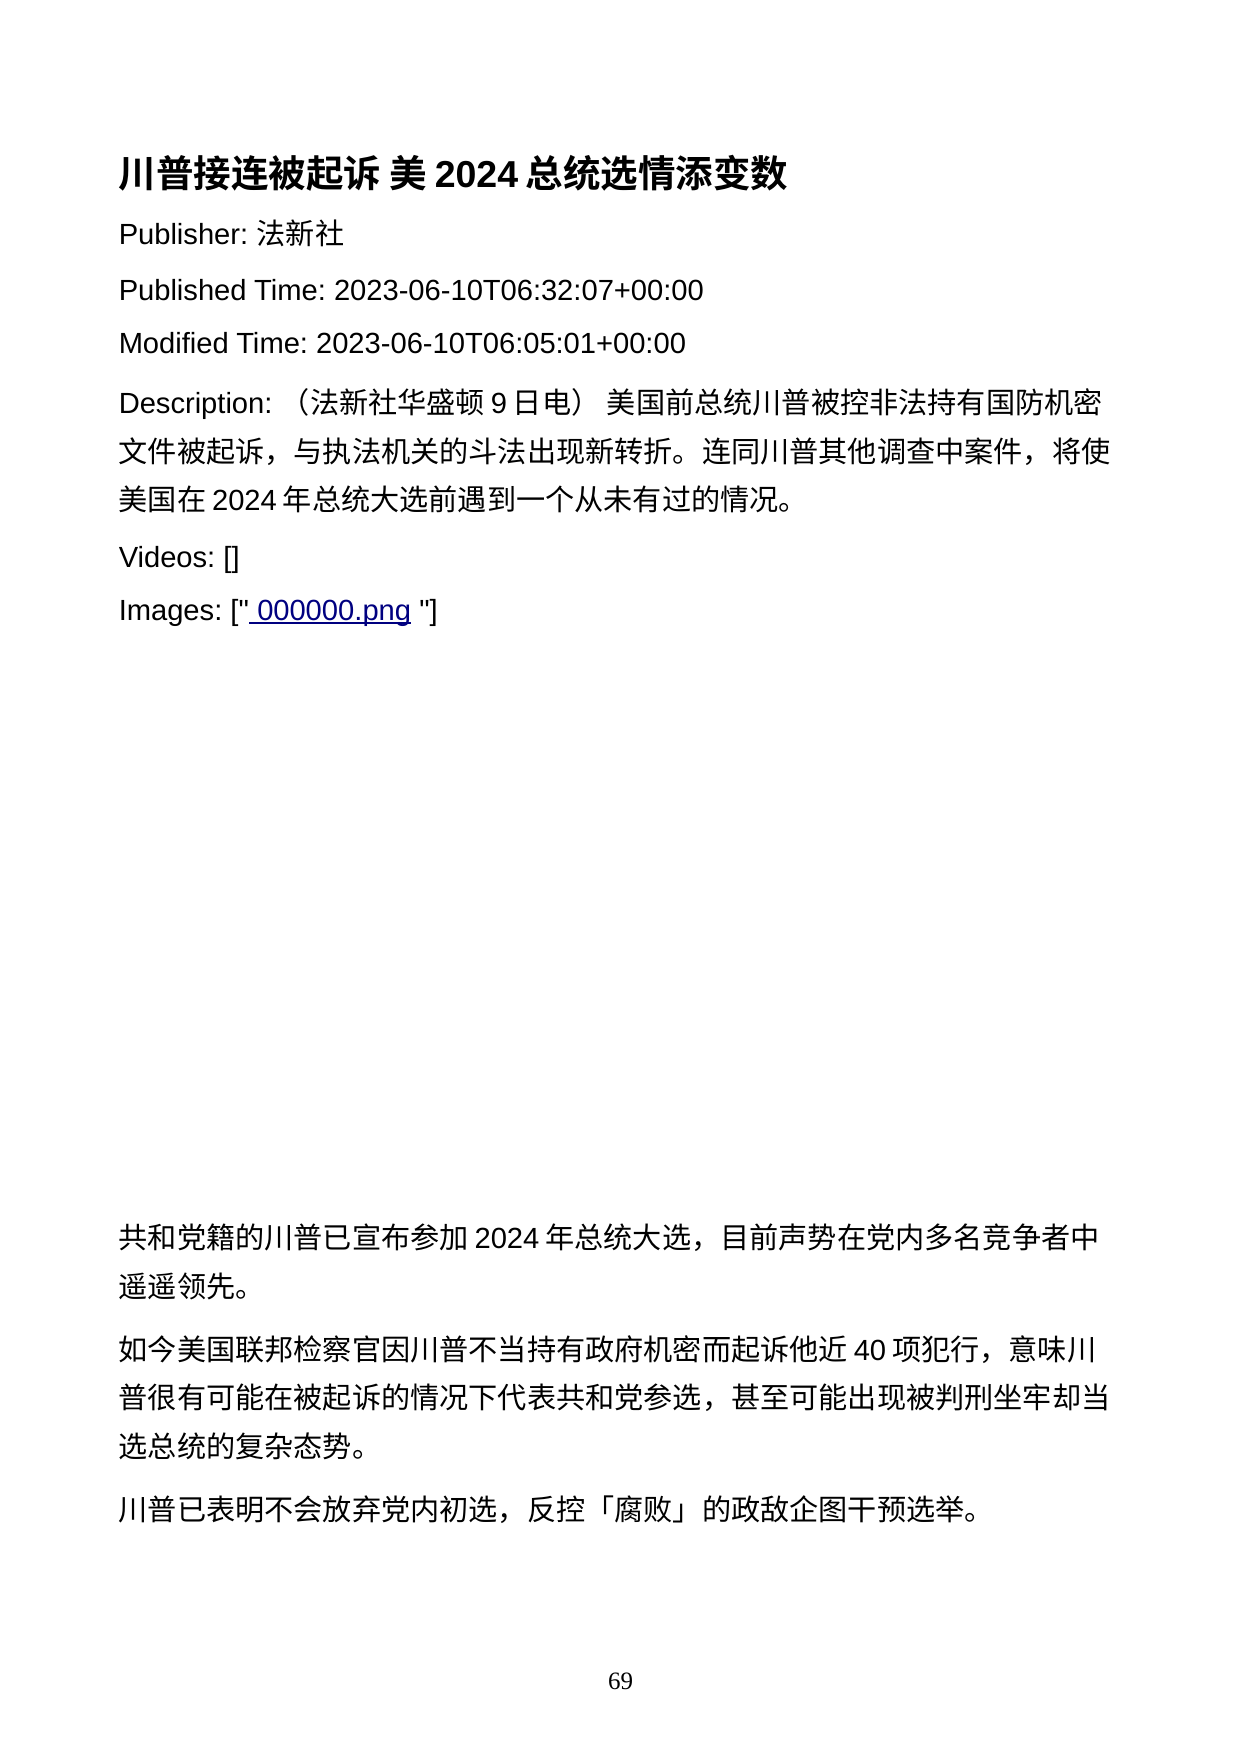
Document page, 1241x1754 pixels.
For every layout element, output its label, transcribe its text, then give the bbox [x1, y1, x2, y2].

subtitle 川普接连被起诉 美2024总统选情添变数 [118, 143, 1122, 198]
text Published Time: 2023-06-10T06:32:07+00:00 [118, 273, 1122, 307]
text Images: [" 000000.png "] [118, 593, 1122, 627]
text 川普已表明不会放弃党内初选，反控「腐败」的政敌企图干预选举。 [118, 1486, 1122, 1529]
text Publisher: 法新社 [118, 210, 1122, 253]
text 共和党籍的川普已宣布参加2024年总统大选，目前声势在党内多名竞争者中遥遥领先。 [118, 1214, 1122, 1305]
text 如今美国联邦检察官因川普不当持有政府机密而起诉他近40项犯行，意味川普很有可能在被起诉的情况下代表共和党参选，甚至可能出现被判刑坐牢却当选总统的复杂态势。 [118, 1326, 1122, 1466]
text Description: （法新社华盛顿9日电） 美国前总统川普被控非法持有国防机密文件被起诉，与执法机关的斗法出现新转折。连同川普其他调查中案件，将使美国在2024年总统大选前遇到一个从未有过的情况。 [118, 380, 1122, 519]
text Modified Time: 2023-06-10T06:05:01+00:00 [118, 327, 1122, 360]
text Videos: [] [118, 540, 1122, 573]
